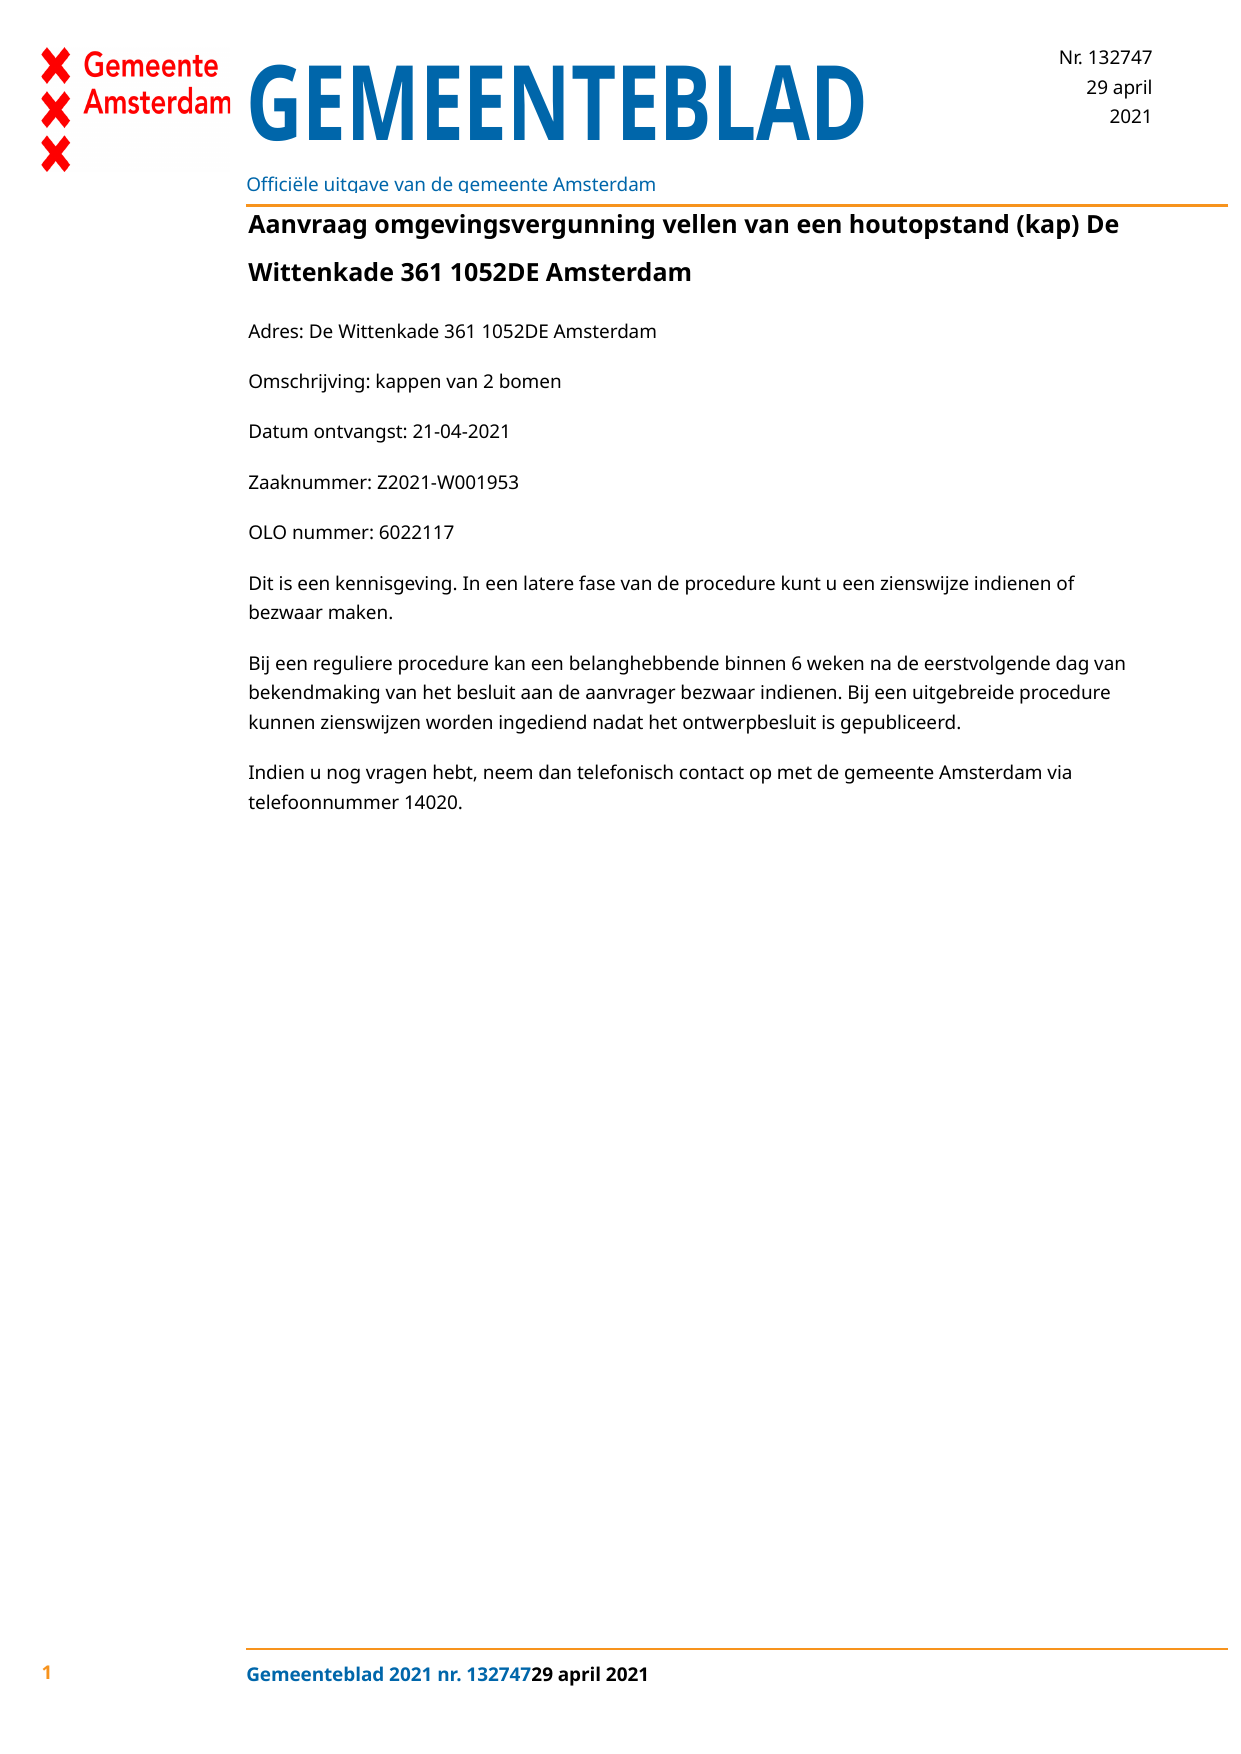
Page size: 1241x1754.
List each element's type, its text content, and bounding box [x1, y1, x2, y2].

picture [41, 47, 231, 172]
text Adres: De Wittenkade 361 1052DE Amsterdam [248, 318, 1152, 344]
text Dit is een kennisgeving. In een latere fase van de procedure kunt u een zienswijze indienen of bezwaar maken. [248, 570, 1152, 625]
text OLO nummer: 6022117 [248, 519, 1152, 545]
text Indien u nog vragen hebt, neem dan telefonisch contact op met de gemeente Amsterdam via telefoonnummer 14020. [248, 759, 1152, 815]
text Zaaknummer: Z2021-W001953 [248, 469, 1152, 495]
text Omschrijving: kappen van 2 bomen [248, 368, 1152, 394]
text Datum ontvangst: 21-04-2021 [248, 419, 1152, 444]
text Aanvraag omgevingsvergunning vellen van een houtopstand (kap) De Wittenkade 361 1052DE Amsterdam [248, 207, 1152, 288]
text Bij een reguliere procedure kan een belanghebbende binnen 6 weken na de eerstvolgende dag van bekendmaking van het besluit aan de aanvrager bezwaar indienen. Bij een uitgebreide procedure kunnen zienswijzen worden ingediend nadat het ontwerpbesluit is gepubliceerd. [248, 650, 1152, 735]
